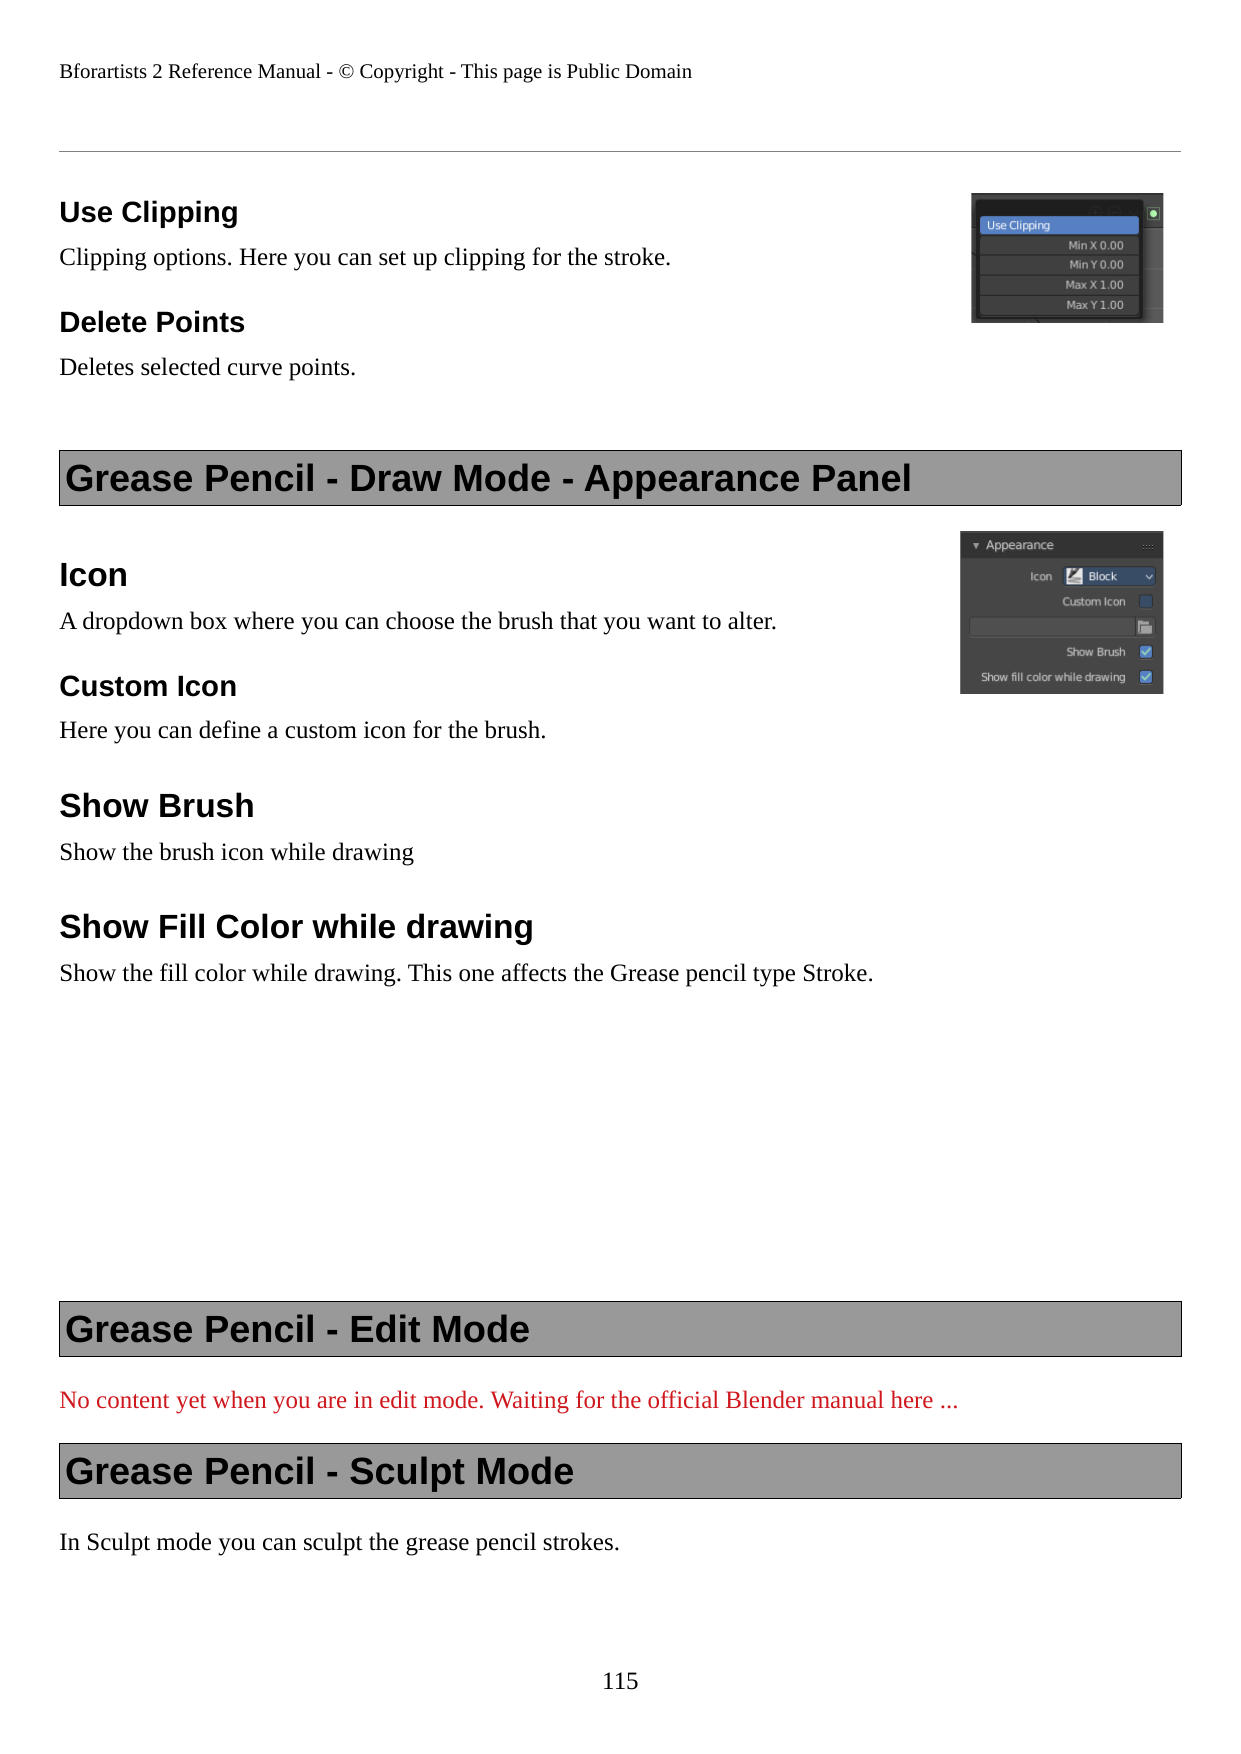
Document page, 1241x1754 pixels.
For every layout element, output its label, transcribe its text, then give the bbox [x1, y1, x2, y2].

table_header Grease Pencil - Sculpt Mode [60, 1444, 1181, 1498]
text Show the fill color while drawing. This one affects the Grease pencil type Stroke. [59, 958, 1181, 986]
subtitle Icon [59, 554, 960, 593]
text Here you can define a custom icon for the brush. [59, 716, 1181, 744]
subtitle [1164, 195, 1181, 229]
text Deletes selected curve points. [59, 352, 1181, 380]
subtitle Delete Points [59, 305, 1181, 339]
picture [960, 531, 1164, 694]
subtitle Show Brush [59, 786, 1181, 824]
text Clipping options. Here you can set up clipping for the stroke. [59, 242, 971, 270]
subtitle Use Clipping [59, 195, 971, 229]
subtitle Show Fill Color while drawing [59, 907, 1181, 945]
table_header Grease Pencil - Draw Mode - Appearance Panel [60, 451, 1181, 505]
subtitle Custom Icon [59, 669, 1181, 703]
text A dropdown box where you can choose the brush that you want to alter. [59, 606, 960, 634]
text Show the brush icon while drawing [59, 837, 1181, 865]
subtitle [1164, 554, 1181, 593]
table_header Grease Pencil - Edit Mode [60, 1302, 1181, 1356]
text In Sculpt mode you can sculpt the grease pencil strokes. [59, 1527, 1181, 1556]
text No content yet when you are in edit mode. Waiting for the official Blender manual here ... [59, 1385, 1181, 1414]
picture [971, 193, 1164, 323]
